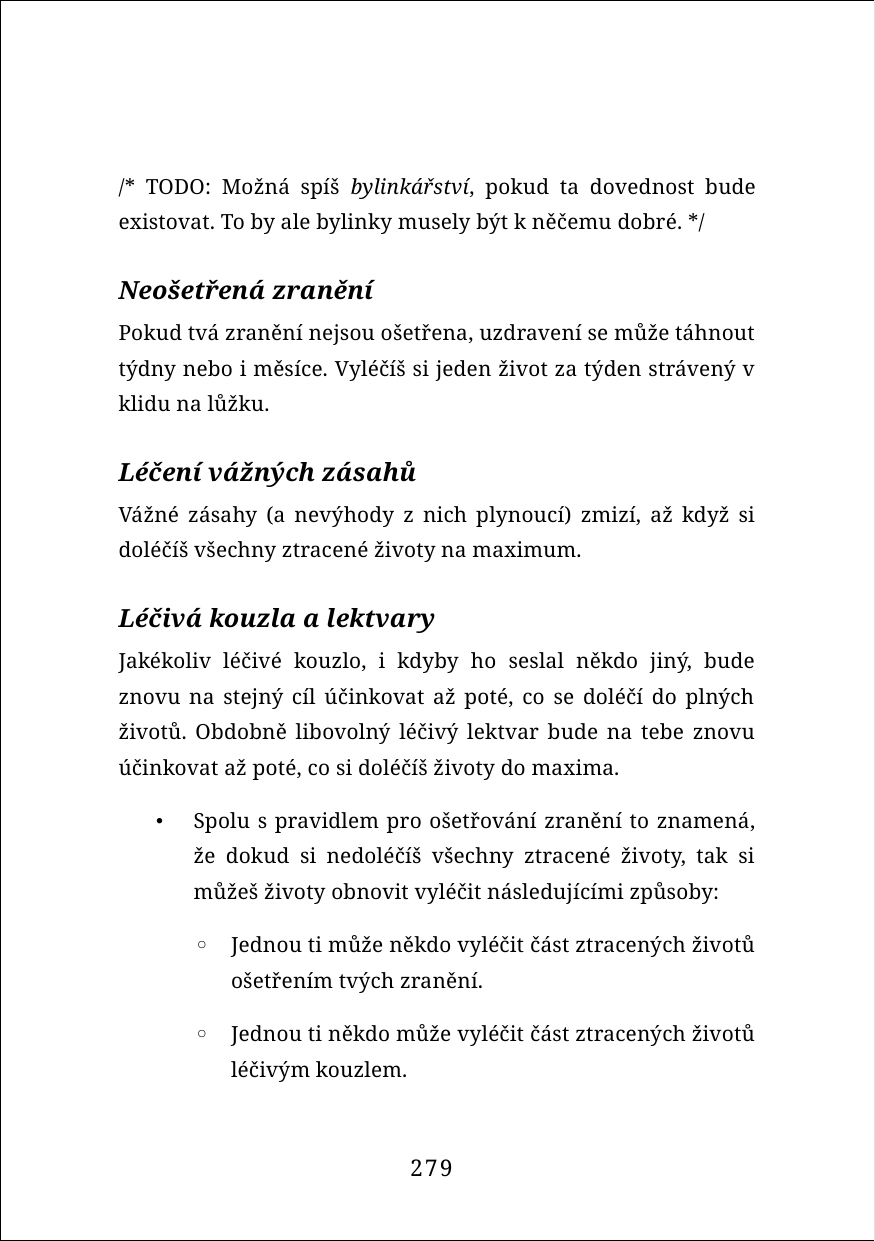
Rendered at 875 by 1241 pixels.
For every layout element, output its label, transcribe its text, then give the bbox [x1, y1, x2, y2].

subtitle Léčení vážných zásahů [118, 454, 756, 488]
subtitle Léčivá kouzla a lektvary [118, 601, 756, 634]
text Jakékoliv léčivé kouzlo, i kdyby ho seslal někdo jiný, bude znovu na stejný cíl účinkovat až poté, co se doléčí do plných životů. Obdobně libovolný léčivý lektvar bude na tebe znovu účinkovat až poté, co si doléčíš životy do maxima. [118, 646, 756, 781]
text /* TODO: Možná spíš bylinkářství, pokud ta dovednost bude existovat. To by ale bylinky musely být k něčemu dobré. */ [118, 172, 756, 236]
list Jednou ti může někdo vyléčit část ztracených životů ošetřením tvých zranění. [193, 930, 756, 994]
text Pokud tvá zranění nejsou ošetřena, uzdravení se může táhnout týdny nebo i měsíce. Vyléčíš si jeden život za týden strávený v klidu na lůžku. [118, 318, 756, 418]
text Vážné zásahy (a nevýhody z nich plynoucí) zmizí, až když si doléčíš všechny ztracené životy na maximum. [118, 500, 756, 564]
list Jednou ti někdo může vyléčit část ztracených životů léčivým kouzlem. [193, 1019, 756, 1083]
list Spolu s pravidlem pro ošetřování zranění to znamená, že dokud si nedoléčíš všechny ztracené životy, tak si můžeš životy obnovit vyléčit následujícími způsoby: [156, 806, 756, 906]
subtitle Neošetřená zranění [118, 272, 756, 306]
